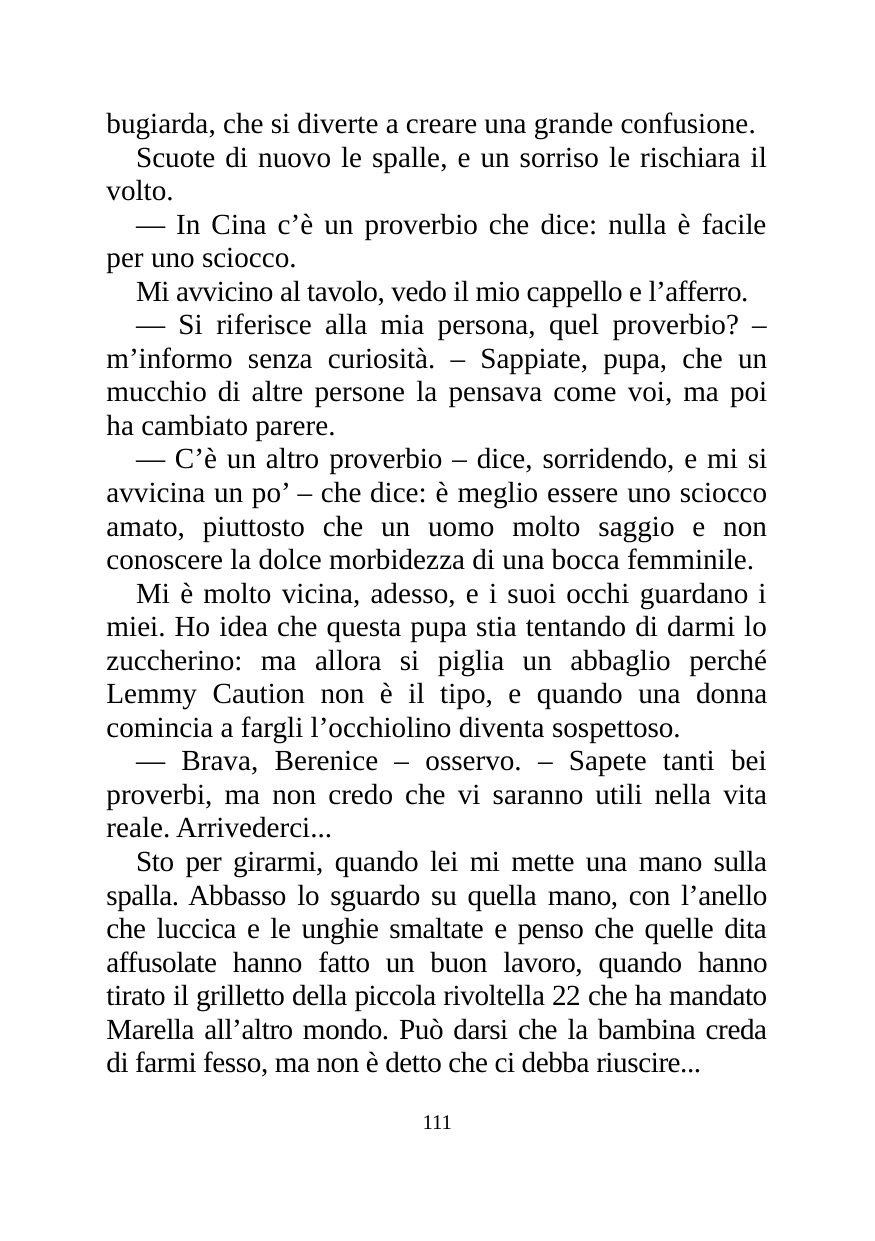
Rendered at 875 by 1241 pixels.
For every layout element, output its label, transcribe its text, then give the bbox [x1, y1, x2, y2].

text bugiarda, che si diverte a creare una grande confusione. [106, 106, 768, 140]
text — Brava, Berenice – osservo. – Sapete tanti bei proverbi, ma non credo che vi saranno utili nella vita reale. Arrivederci... [106, 743, 768, 844]
text Mi avvicino al tavolo, vedo il mio cappello e l’afferro. [106, 274, 768, 307]
text — Si riferisce alla mia persona, quel proverbio? – m’informo senza curiosità. – Sappiate, pupa, che un mucchio di altre persone la pensava come voi, ma poi ha cambiato parere. [106, 307, 768, 442]
text Sto per girarmi, quando lei mi mette una mano sulla spalla. Abbasso lo sguardo su quella mano, con l’anello che luccica e le unghie smaltate e penso che quelle dita affusolate hanno fatto un buon lavoro, quando hanno tirato il grilletto della piccola rivoltella 22 che ha mandato Marella all’altro mondo. Può darsi che la bambina creda di farmi fesso, ma non è detto che ci debba riuscire... [106, 844, 768, 1079]
text — In Cina c’è un proverbio che dice: nulla è facile per uno sciocco. [106, 207, 768, 274]
text — C’è un altro proverbio – dice, sorridendo, e mi si avvicina un po’ – che dice: è meglio essere uno sciocco amato, piuttosto che un uomo molto saggio e non conoscere la dolce morbidezza di una bocca femminile. [106, 442, 768, 576]
text Mi è molto vicina, adesso, e i suoi occhi guardano i miei. Ho idea che questa pupa stia tentando di darmi lo zuccherino: ma allora si piglia un abbaglio perché Lemmy Caution non è il tipo, e quando una donna comincia a fargli l’occhiolino diventa sospettoso. [106, 576, 768, 743]
text Scuote di nuovo le spalle, e un sorriso le rischiara il volto. [106, 140, 768, 207]
